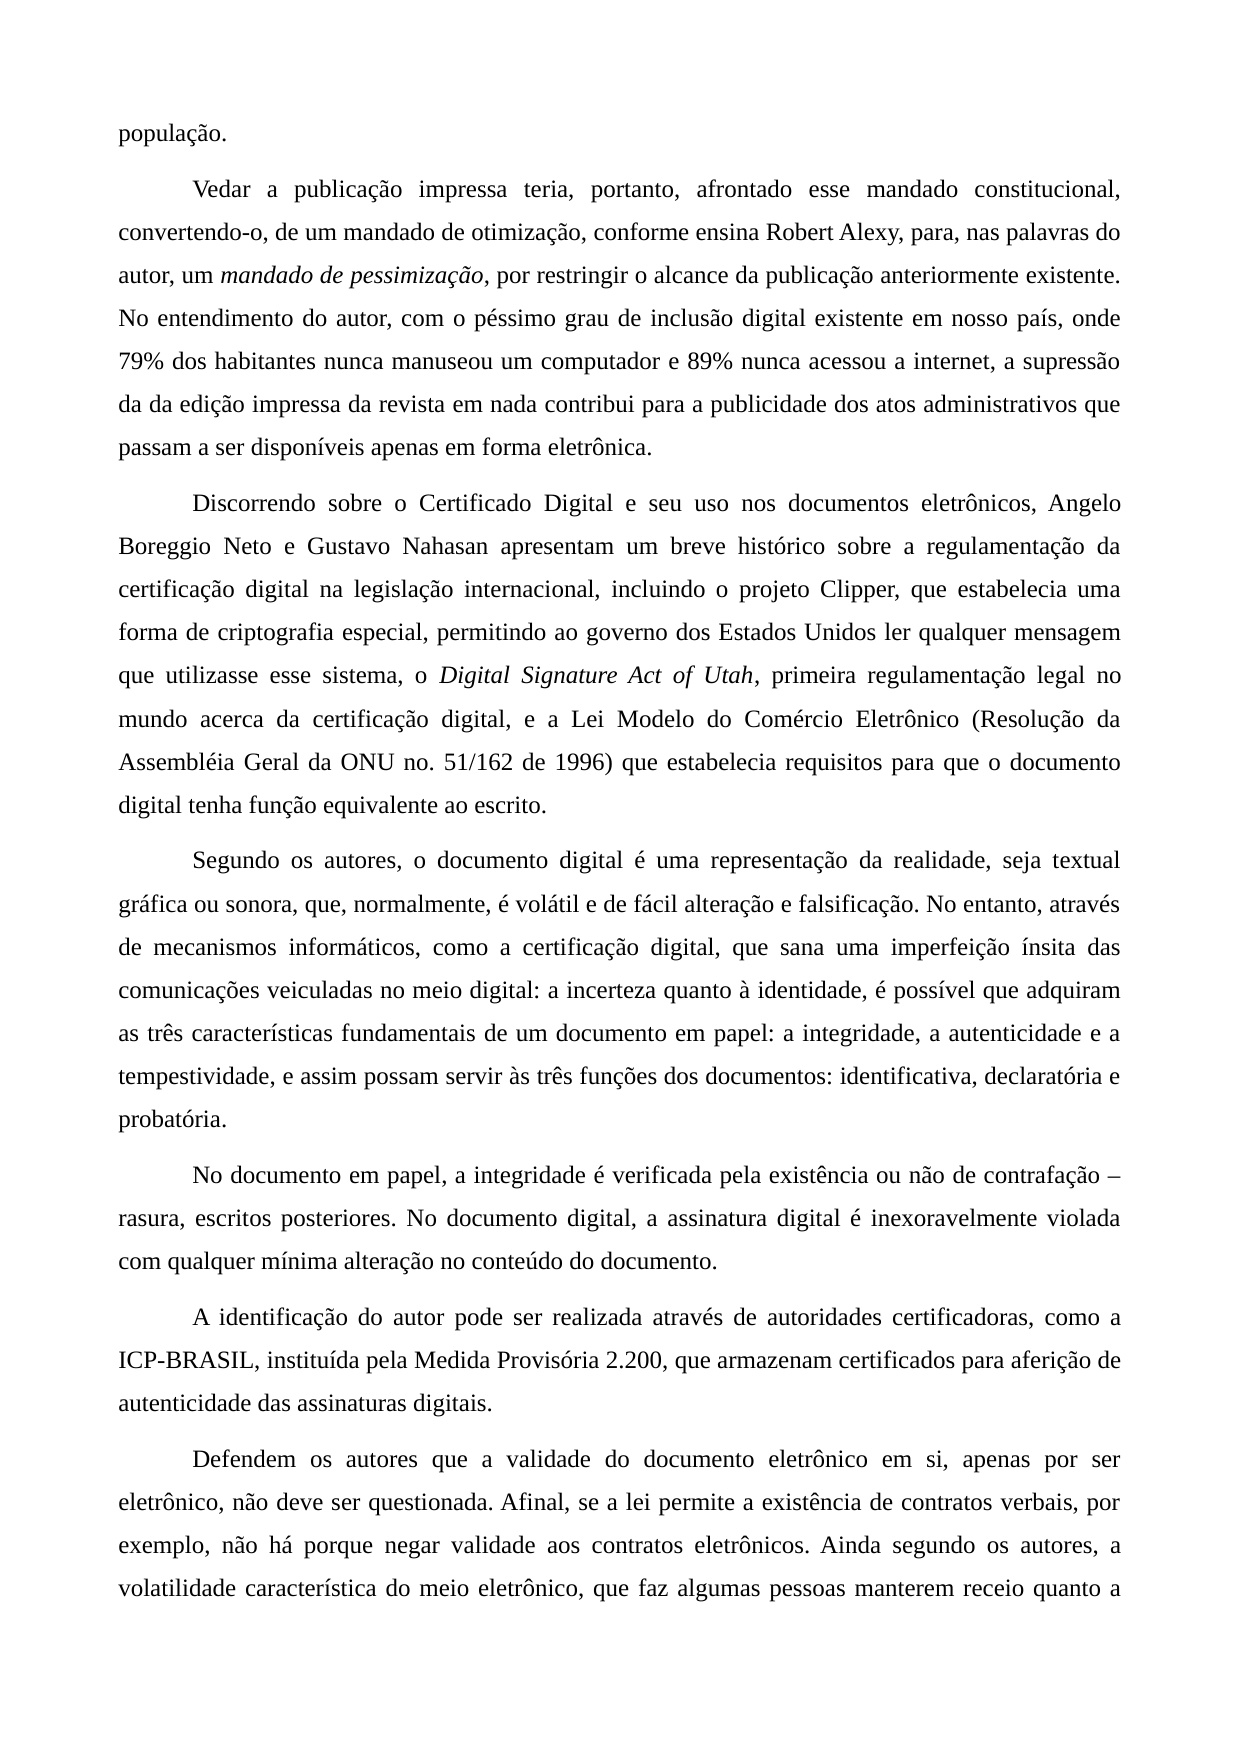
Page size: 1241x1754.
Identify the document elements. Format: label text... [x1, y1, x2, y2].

text A identificação do autor pode ser realizada através de autoridades certificadoras, como a ICP-BRASIL, instituída pela Medida Provisória 2.200, que armazenam certificados para aferição de autenticidade das assinaturas digitais. [118, 1302, 1122, 1417]
text Segundo os autores, o documento digital é uma representação da realidade, seja textual gráfica ou sonora, que, normalmente, é volátil e de fácil alteração e falsificação. No entanto, através de mecanismos informáticos, como a certificação digital, que sana uma imperfeição ínsita das comunicações veiculadas no meio digital: a incerteza quanto à identidade, é possível que adquiram as três características fundamentais de um documento em papel: a integridade, a autenticidade e a tempestividade, e assim possam servir às três funções dos documentos: identificativa, declaratória e probatória. [118, 846, 1122, 1133]
text população. [118, 118, 1122, 147]
text Discorrendo sobre o Certificado Digital e seu uso nos documentos eletrônicos, Angelo Boreggio Neto e Gustavo Nahasan apresentam um breve histórico sobre a regulamentação da certificação digital na legislação internacional, incluindo o projeto Clipper, que estabelecia uma forma de criptografia especial, permitindo ao governo dos Estados Unidos ler qualquer mensagem que utilizasse esse sistema, o Digital Signature Act of Utah, primeira regulamentação legal no mundo acerca da certificação digital, e a Lei Modelo do Comércio Eletrônico (Resolução da Assembléia Geral da ONU no. 51/162 de 1996) que estabelecia requisitos para que o documento digital tenha função equivalente ao escrito. [118, 488, 1122, 819]
text Defendem os autores que a validade do documento eletrônico em si, apenas por ser eletrônico, não deve ser questionada. Afinal, se a lei permite a existência de contratos verbais, por exemplo, não há porque negar validade aos contratos eletrônicos. Ainda segundo os autores, a volatilidade característica do meio eletrônico, que faz algumas pessoas manterem receio quanto a [118, 1444, 1122, 1602]
text Vedar a publicação impressa teria, portanto, afrontado esse mandado constitucional, convertendo-o, de um mandado de otimização, conforme ensina Robert Alexy, para, nas palavras do autor, um mandado de pessimização, por restringir o alcance da publicação anteriormente existente. No entendimento do autor, com o péssimo grau de inclusão digital existente em nosso país, onde 79% dos habitantes nunca manuseou um computador e 89% nunca acessou a internet, a supressão da da edição impressa da revista em nada contribui para a publicidade dos atos administrativos que passam a ser disponíveis apenas em forma eletrônica. [118, 174, 1122, 461]
text No documento em papel, a integridade é verificada pela existência ou não de contrafação – rasura, escritos posteriores. No documento digital, a assinatura digital é inexoravelmente violada com qualquer mínima alteração no conteúdo do documento. [118, 1160, 1122, 1275]
